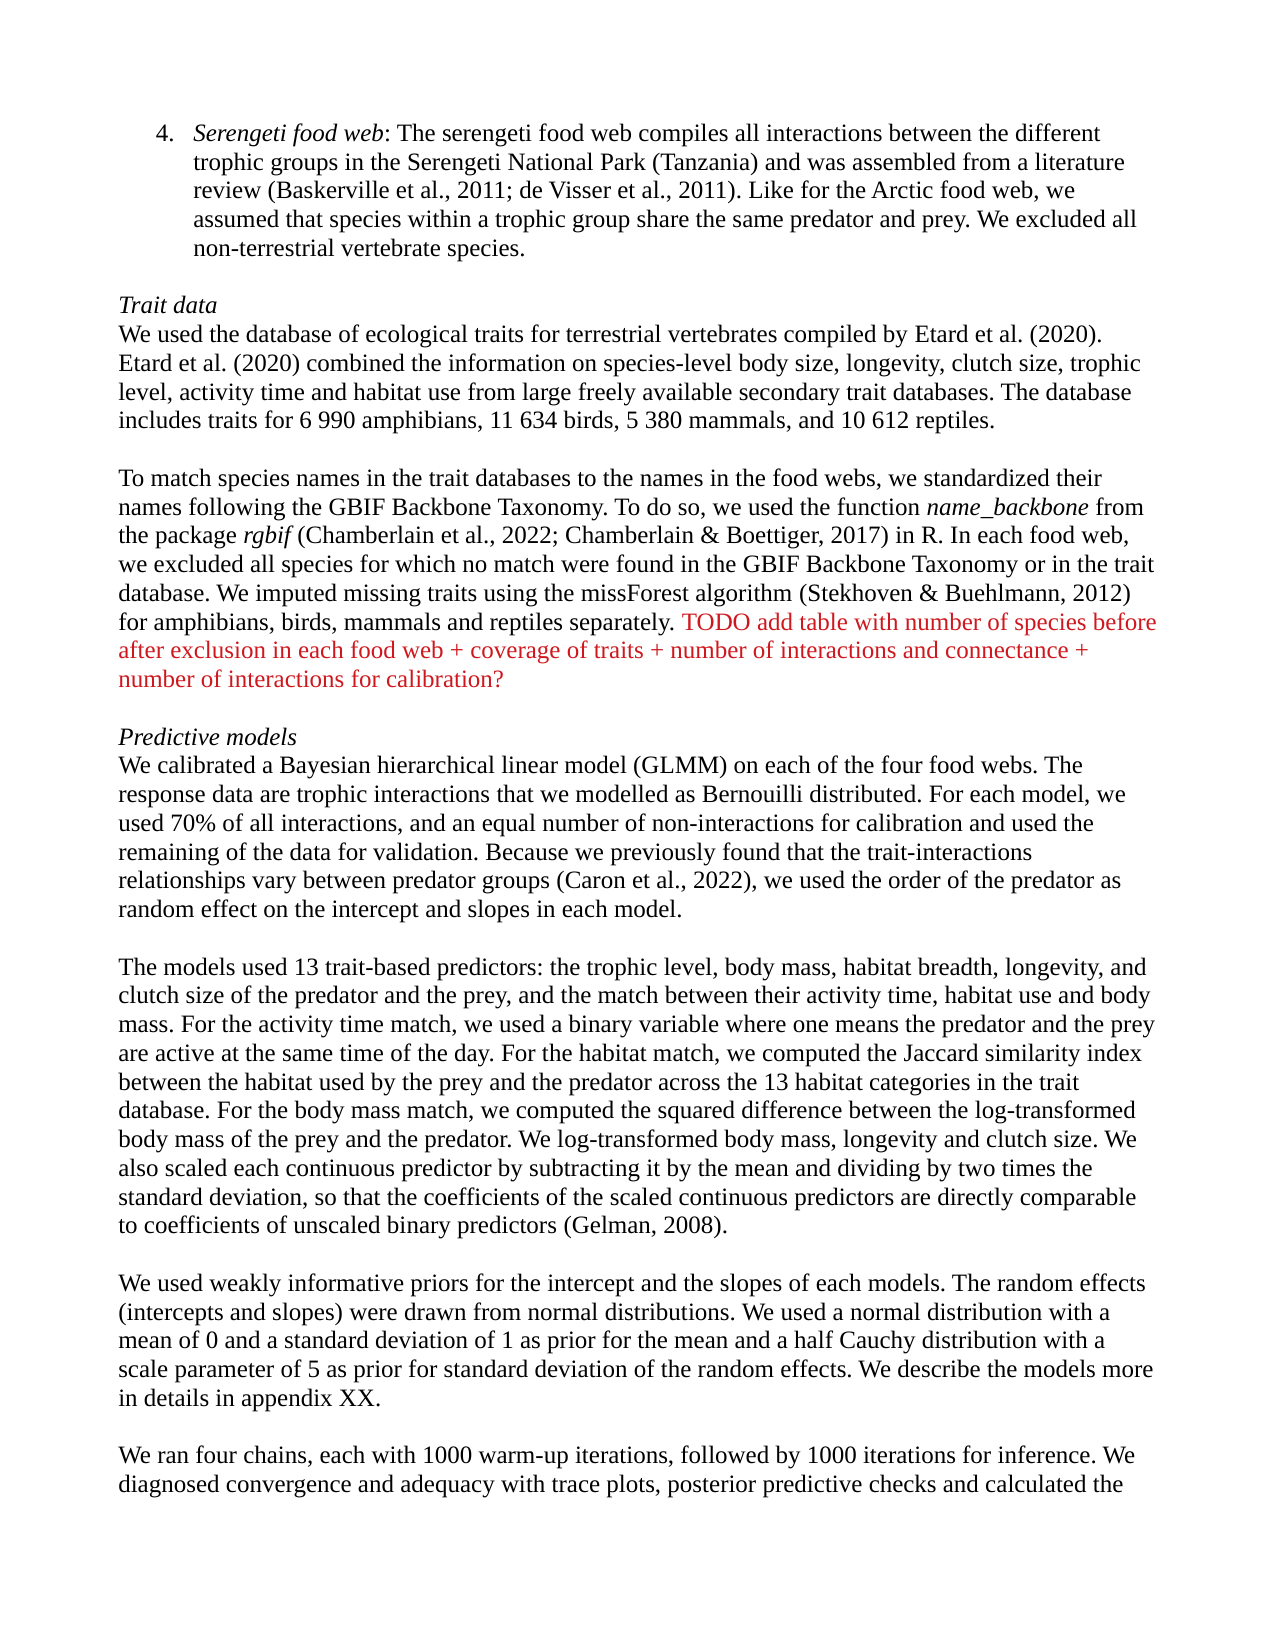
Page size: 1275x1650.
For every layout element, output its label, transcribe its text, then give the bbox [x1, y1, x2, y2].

list Serengeti food web: The serengeti food web compiles all interactions between the different trophic groups in the Serengeti National Park (Tanzania) and was assembled from a literature review (Baskerville et al., 2011; de Visser et al., 2011). Like for the Arctic food web, we assumed that species within a trophic group share the same predator and prey. We excluded all non-terrestrial vertebrate species. [156, 118, 1157, 262]
text We ran four chains, each with 1000 warm-up iterations, followed by 1000 iterations for inference. We diagnosed convergence and adequacy with trace plots, posterior predictive checks and calculated the [118, 1441, 1157, 1498]
text To match species names in the trait databases to the names in the food webs, we standardized their names following the GBIF Backbone Taxonomy. To do so, we used the function name_backbone from the package rgbif (Chamberlain et al., 2022; Chamberlain & Boettiger, 2017) in R. In each food web, we excluded all species for which no match were found in the GBIF Backbone Taxonomy or in the trait database. We imputed missing traits using the missForest algorithm (Stekhoven & Buehlmann, 2012) for amphibians, birds, mammals and reptiles separately. TODO add table with number of species before after exclusion in each food web + coverage of traits + number of interactions and connectance + number of interactions for calibration? [118, 463, 1157, 693]
text We calibrated a Bayesian hierarchical linear model (GLMM) on each of the four food webs. The response data are trophic interactions that we modelled as Bernouilli distributed. For each model, we used 70% of all interactions, and an equal number of non-interactions for calibration and used the remaining of the data for validation. Because we previously found that the trait-interactions relationships vary between predator groups (Caron et al., 2022), we used the order of the predator as random effect on the intercept and slopes in each model. [118, 751, 1157, 923]
text We used the database of ecological traits for terrestrial vertebrates compiled by Etard et al. (2020). Etard et al. (2020) combined the information on species-level body size, longevity, clutch size, trophic level, activity time and habitat use from large freely available secondary trait databases. The database includes traits for 6 990 amphibians, 11 634 birds, 5 380 mammals, and 10 612 reptiles. [118, 319, 1157, 434]
text We used weakly informative priors for the intercept and the slopes of each models. The random effects (intercepts and slopes) were drawn from normal distributions. We used a normal distribution with a mean of 0 and a standard deviation of 1 as prior for the mean and a half Cauchy distribution with a scale parameter of 5 as prior for standard deviation of the random effects. We describe the models more in details in appendix XX. [118, 1268, 1157, 1412]
text Predictive models [118, 722, 1157, 751]
text The models used 13 trait-based predictors: the trophic level, body mass, habitat breadth, longevity, and clutch size of the predator and the prey, and the match between their activity time, habitat use and body mass. For the activity time match, we used a binary variable where one means the predator and the prey are active at the same time of the day. For the habitat match, we computed the Jaccard similarity index between the habitat used by the prey and the predator across the 13 habitat categories in the trait database. For the body mass match, we computed the squared difference between the log-transformed body mass of the prey and the predator. We log-transformed body mass, longevity and clutch size. We also scaled each continuous predictor by subtracting it by the mean and dividing by two times the standard deviation, so that the coefficients of the scaled continuous predictors are directly comparable to coefficients of unscaled binary predictors (Gelman, 2008). [118, 952, 1157, 1239]
text Trait data [118, 291, 1157, 319]
